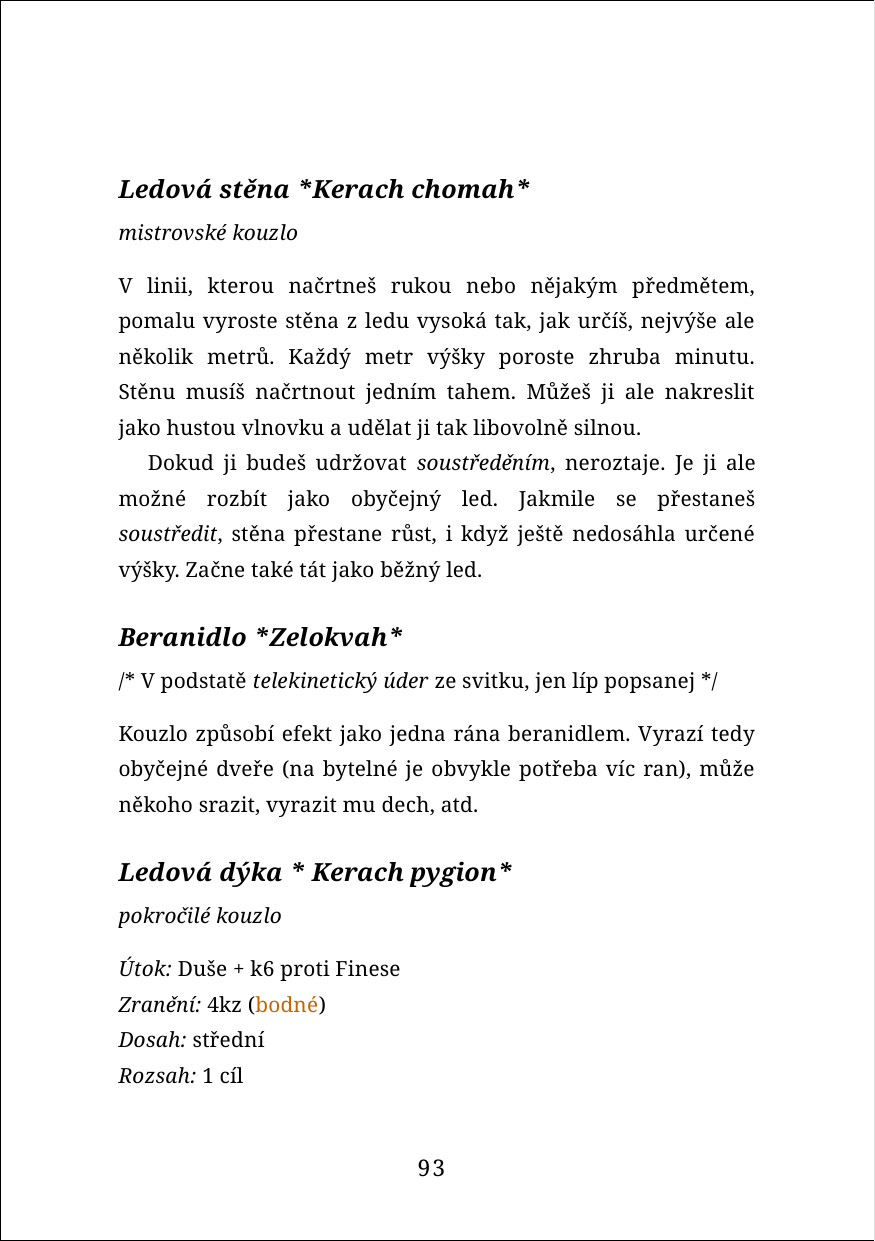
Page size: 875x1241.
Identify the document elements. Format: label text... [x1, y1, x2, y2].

subtitle Beranidlo *Zelokvah* [118, 620, 756, 654]
subtitle Ledová dýka * Kerach pygion* [118, 855, 756, 889]
text V linii, kterou načrtneš rukou nebo nějakým předmětem, pomalu vyroste stěna z ledu vysoká tak, jak určíš, nejvýše ale několik metrů. Každý metr výšky poroste zhruba minutu. Stěnu musíš načrtnout jedním tahem. Můžeš ji ale nakreslit jako hustou vlnovku a udělat ji tak libovolně silnou. Dokud ji budeš udržovat soustředěním, neroztaje. Je ji ale možné rozbít jako obyčejný led. Jakmile se přestaneš soustředit, stěna přestane růst, i když ještě nedosáhla určené výšky. Začne také tát jako běžný led. [118, 271, 756, 583]
text pokročilé kouzlo [118, 901, 756, 929]
text Útok: Duše + k6 proti Finese Zranění: 4kz (bodné) Dosah: střední Rozsah: 1 cíl [118, 954, 756, 1089]
text /* V podstatě telekinetický úder ze svitku, jen líp popsanej */ [118, 666, 756, 694]
text Kouzlo způsobí efekt jako jedna rána beranidlem. Vyrazí tedy obyčejné dveře (na bytelné je obvykle potřeba víc ran), může někoho srazit, vyrazit mu dech, atd. [118, 719, 756, 818]
text mistrovské kouzlo [118, 218, 756, 246]
subtitle Ledová stěna *Kerach chomah* [118, 172, 756, 206]
